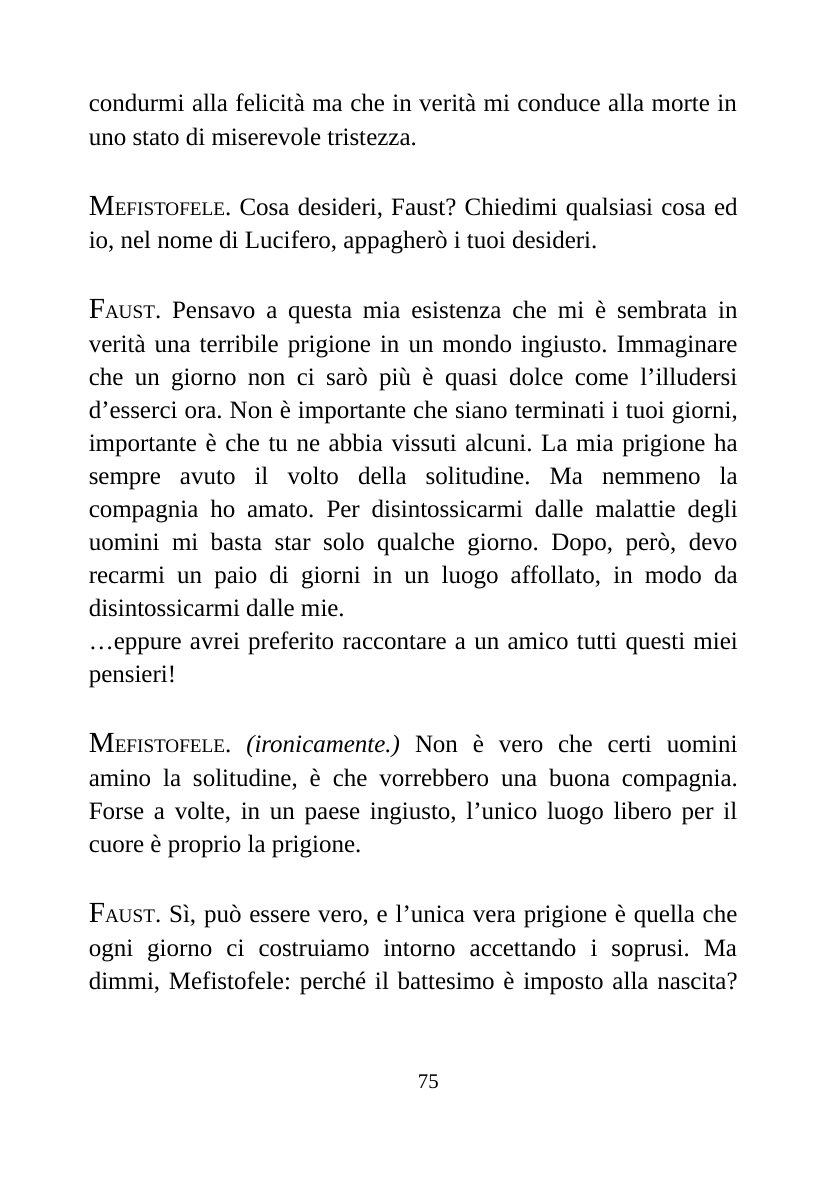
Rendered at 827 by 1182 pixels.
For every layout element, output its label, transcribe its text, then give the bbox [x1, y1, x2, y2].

text Mefistofele. (ironicamente.) Non è vero che certi uomini amino la solitudine, è che vorrebbero una buona compagnia. Forse a volte, in un paese ingiusto, l’unico luogo libero per il cuore è proprio la prigione. [88, 726, 738, 858]
text Faust. Pensavo a questa mia esistenza che mi è sembrata in verità una terribile prigione in un mondo ingiusto. Immaginare che un giorno non ci sarò più è quasi dolce come l’illudersi d’esserci ora. Non è importante che siano terminati i tuoi giorni, importante è che tu ne abbia vissuti alcuni. La mia prigione ha sempre avuto il volto della solitudine. Ma nemmeno la compagnia ho amato. Per disintossicarmi dalle malattie degli uomini mi basta star solo qualche giorno. Dopo, però, devo recarmi un paio di giorni in un luogo affollato, in modo da disintossicarmi dalle mie. [88, 291, 738, 622]
text condurmi alla felicità ma che in verità mi conduce alla morte in uno stato di miserevole tristezza. [88, 88, 738, 150]
text …eppure avrei preferito raccontare a un amico tutti questi miei pensieri! [88, 626, 738, 688]
text Mefistofele. Cosa desideri, Faust? Chiedimi qualsiasi cosa ed io, nel nome di Lucifero, appagherò i tuoi desideri. [88, 188, 738, 254]
text Faust. Sì, può essere vero, e l’unica vera prigione è quella che ogni giorno ci costruiamo intorno accettando i soprusi. Ma dimmi, Mefistofele: perché il battesimo è imposto alla nascita? [88, 895, 738, 995]
